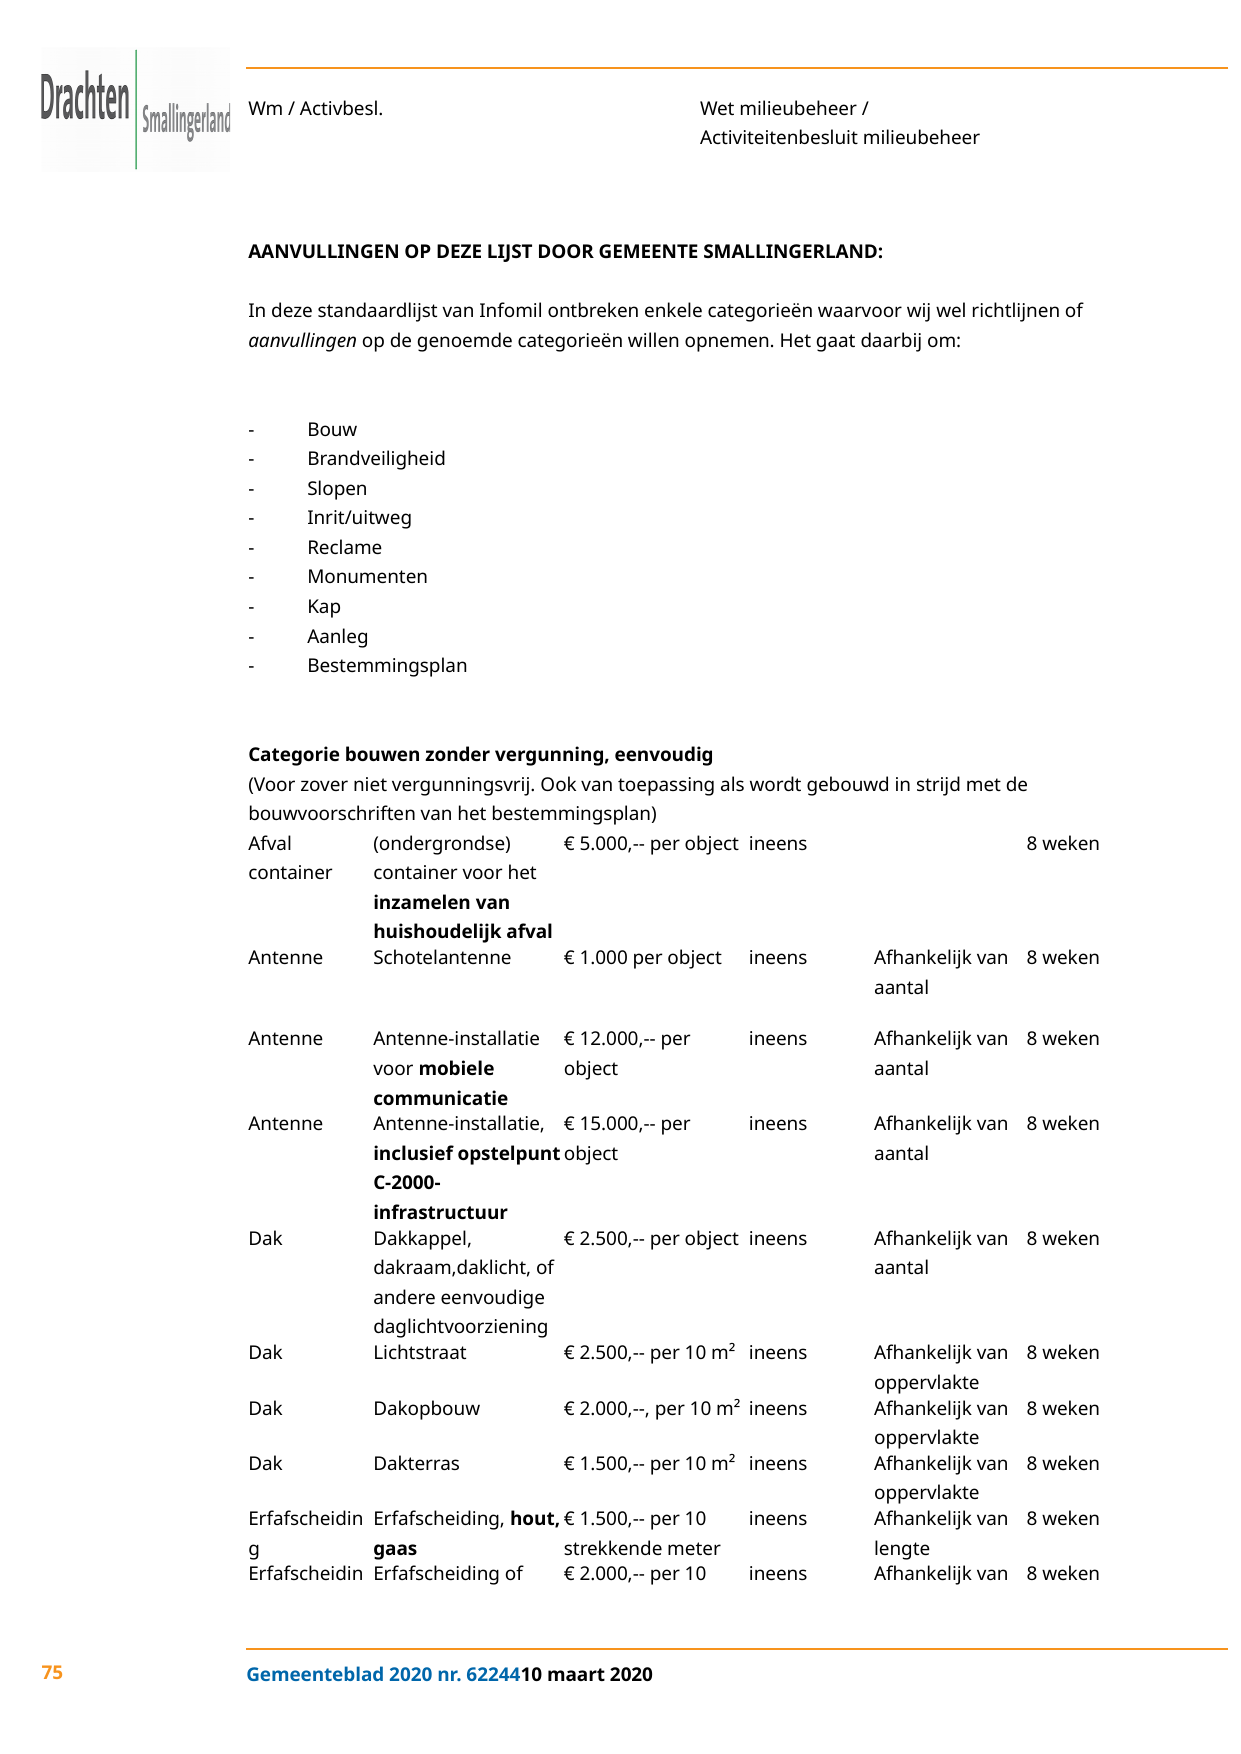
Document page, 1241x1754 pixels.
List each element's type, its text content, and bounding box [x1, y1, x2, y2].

table_cell 8 weken [1026, 1026, 1152, 1110]
table_header € 5.000,-- per object [564, 830, 749, 944]
picture [41, 47, 231, 172]
table_cell Antenne-installatie voor mobiele communicatie [373, 1026, 564, 1110]
table_cell Afhankelijk van oppervlakte [874, 1450, 1026, 1505]
list Slopen [248, 475, 1152, 501]
table_cell ineens [749, 1225, 874, 1339]
table_cell € 1.500,-- per 10 strekkende meter [564, 1505, 749, 1561]
table_cell € 2.500,-- per 10 m² [564, 1339, 749, 1395]
table_cell [248, 150, 700, 176]
table_cell Wet milieubeheer / Activiteitenbesluit milieubeheer [700, 95, 1152, 150]
table_cell Erfafscheiding, hout, gaas [373, 1505, 564, 1561]
table_cell 8 weken [1026, 1110, 1152, 1225]
table_cell [749, 1000, 874, 1026]
table_cell 8 weken [1026, 1395, 1152, 1450]
list Bouw [248, 416, 1152, 441]
table_cell ineens [749, 1395, 874, 1450]
table_cell ineens [749, 1026, 874, 1110]
table_cell € 12.000,-- per object [564, 1026, 749, 1110]
table_cell [373, 1000, 564, 1026]
table_cell [1026, 1000, 1152, 1026]
table_cell Dakopbouw [373, 1395, 564, 1450]
table_cell ineens [749, 945, 874, 1000]
table_cell [248, 1000, 373, 1026]
table_cell [564, 1000, 749, 1026]
table_cell Antenne-installatie, inclusief opstelpunt C-2000-infrastructuur [373, 1110, 564, 1225]
table_cell Afhankelijk van aantal [874, 1225, 1026, 1339]
list Inrit/uitweg [248, 504, 1152, 530]
list Bestemmingsplan [248, 652, 1152, 678]
table_cell Wm / Activbesl. [248, 95, 700, 150]
table_header Afval container [248, 830, 373, 944]
table_cell € 2.000,--, per 10 m² [564, 1395, 749, 1450]
table_cell Erfafscheiding [248, 1505, 373, 1561]
table_cell Erfafscheidin [248, 1561, 373, 1586]
table_cell ineens [749, 1450, 874, 1505]
table_cell Dak [248, 1339, 373, 1395]
table_cell Dakterras [373, 1450, 564, 1505]
table_cell Dak [248, 1395, 373, 1450]
table_cell Dakkappel, dakraam,daklicht, of andere eenvoudige daglichtvoorziening [373, 1225, 564, 1339]
text AANVULLINGEN OP DEZE LIJST DOOR GEMEENTE SMALLINGERLAND: [248, 238, 1152, 264]
text (Voor zover niet vergunningsvrij. Ook van toepassing als wordt gebouwd in strijd met de bouwvoorschriften van het bestemmingsplan) [248, 771, 1152, 826]
table_cell Afhankelijk van aantal [874, 1026, 1026, 1110]
table_cell ineens [749, 1339, 874, 1395]
table_cell € 1.500,-- per 10 m² [564, 1450, 749, 1505]
table_cell ineens [749, 1110, 874, 1225]
table_cell Dak [248, 1225, 373, 1339]
table_cell Antenne [248, 945, 373, 1000]
table_cell Afhankelijk van lengte [874, 1505, 1026, 1561]
table_cell ineens [749, 1505, 874, 1561]
table_cell Afhankelijk van aantal [874, 1110, 1026, 1225]
table_cell [874, 1000, 1026, 1026]
table_cell Antenne [248, 1110, 373, 1225]
table_cell Schotelantenne [373, 945, 564, 1000]
table_cell 8 weken [1026, 1225, 1152, 1339]
table_cell Afhankelijk van [874, 1561, 1026, 1586]
table_cell Antenne [248, 1026, 373, 1110]
table_cell € 2.500,-- per object [564, 1225, 749, 1339]
table_header 8 weken [1026, 830, 1152, 944]
table_cell 8 weken [1026, 1339, 1152, 1395]
table_cell € 15.000,-- per object [564, 1110, 749, 1225]
table_cell Erfafscheiding of [373, 1561, 564, 1586]
table_cell Afhankelijk van oppervlakte [874, 1395, 1026, 1450]
table_header (ondergrondse) container voor het inzamelen van huishoudelijk afval [373, 830, 564, 944]
table_cell € 2.000,-- per 10 [564, 1561, 749, 1586]
list Kap [248, 593, 1152, 619]
table_cell Dak [248, 1450, 373, 1505]
list Aanleg [248, 623, 1152, 648]
table_cell Afhankelijk van aantal [874, 945, 1026, 1000]
list Brandveiligheid [248, 445, 1152, 471]
table_cell 8 weken [1026, 1505, 1152, 1561]
table_cell [700, 150, 1152, 176]
list Monumenten [248, 564, 1152, 589]
text Categorie bouwen zonder vergunning, eenvoudig [248, 741, 1152, 767]
table_cell ineens [749, 1561, 874, 1586]
table_cell € 1.000 per object [564, 945, 749, 1000]
text In deze standaardlijst van Infomil ontbreken enkele categorieën waarvoor wij wel richtlijnen of aanvullingen op de genoemde categorieën willen opnemen. Het gaat daarbij om: [248, 297, 1152, 353]
table_cell 8 weken [1026, 945, 1152, 1000]
table_cell Lichtstraat [373, 1339, 564, 1395]
table_cell 8 weken [1026, 1450, 1152, 1505]
table_header ineens [749, 830, 874, 944]
table_cell 8 weken [1026, 1561, 1152, 1586]
table_header [874, 830, 1026, 944]
table_cell Afhankelijk van oppervlakte [874, 1339, 1026, 1395]
list Reclame [248, 534, 1152, 560]
